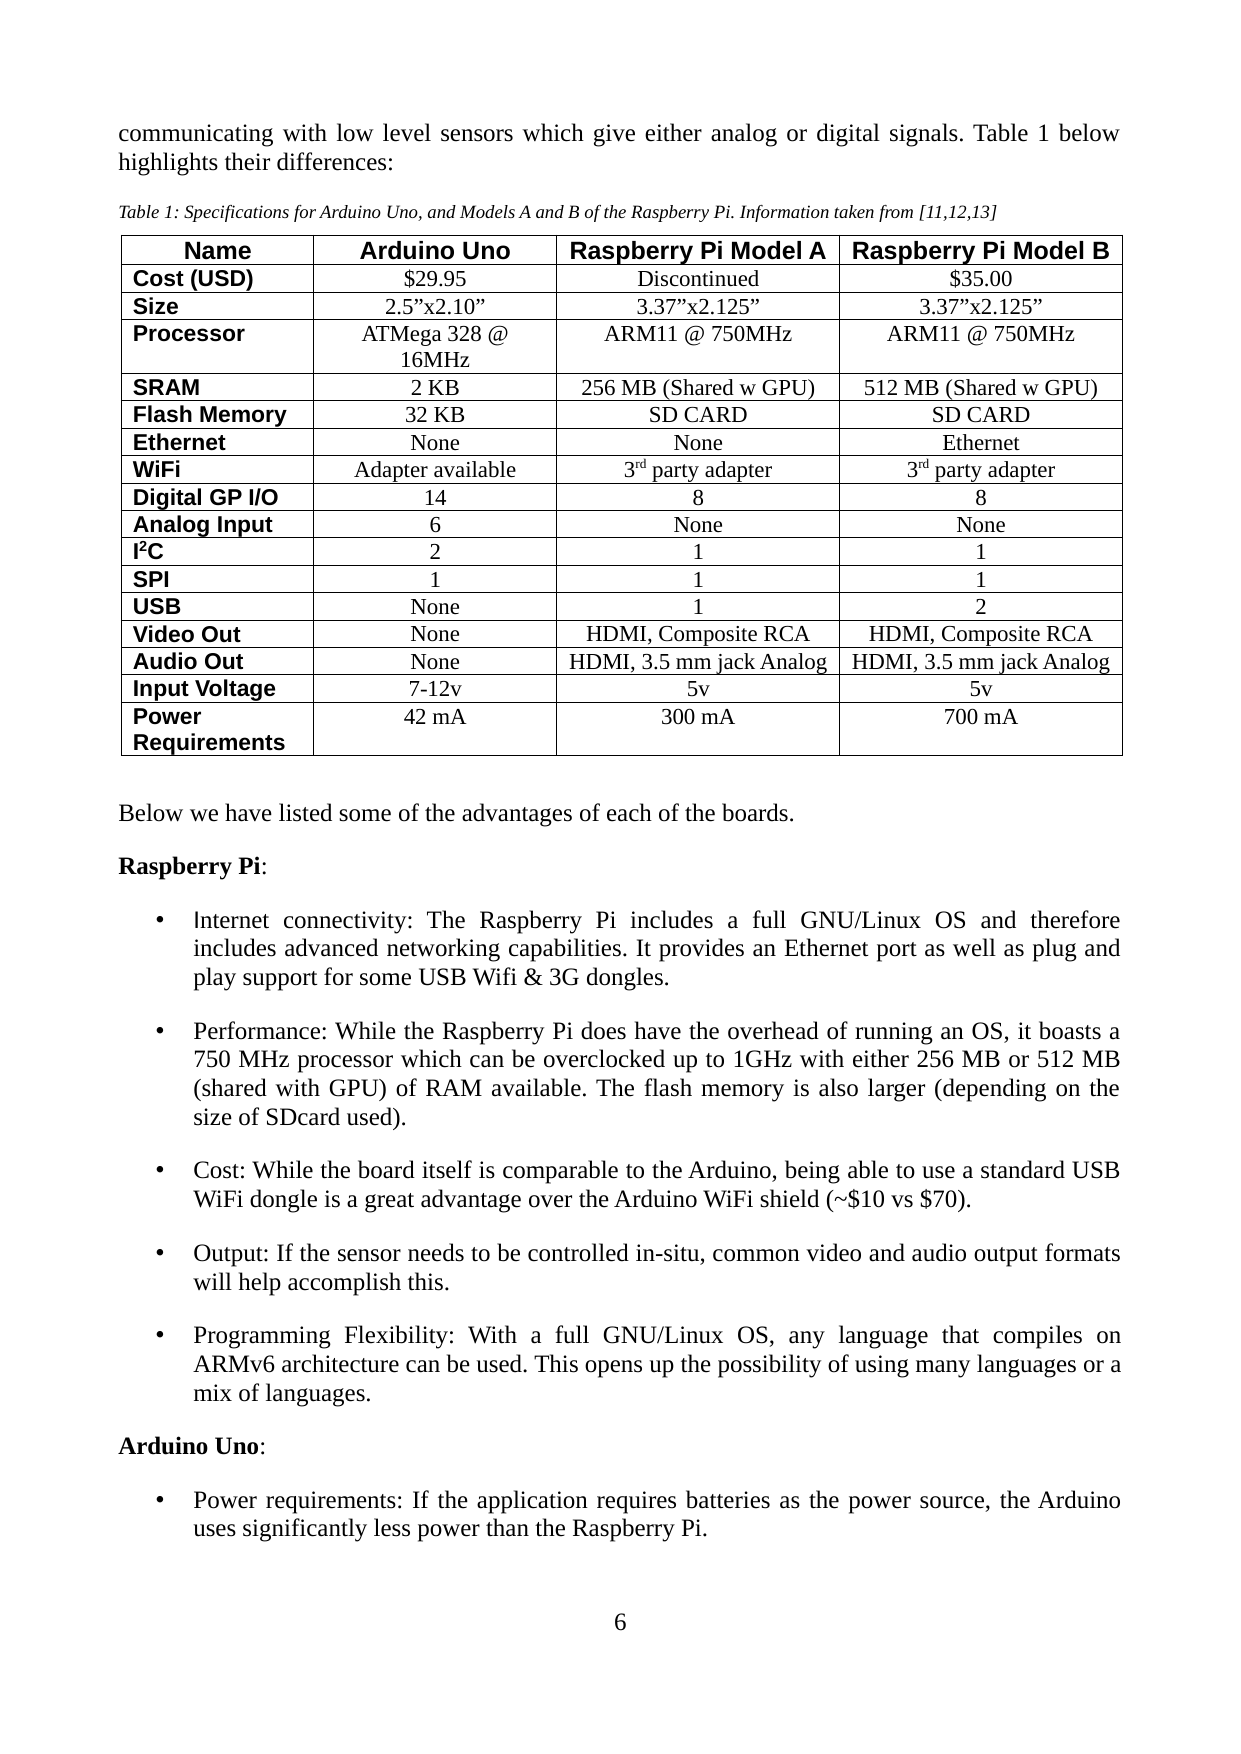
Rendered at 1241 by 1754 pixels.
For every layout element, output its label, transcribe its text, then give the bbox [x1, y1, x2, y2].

table_cell Cost (USD) [122, 265, 313, 292]
table_header Raspberry Pi Model B [840, 236, 1122, 264]
table_cell ARM11 @ 750MHz [840, 320, 1122, 373]
table_cell 3.37”x2.125” [557, 293, 839, 319]
table_cell 2 [840, 593, 1122, 619]
table_cell None [557, 511, 839, 537]
table_cell 7-12v [314, 675, 556, 702]
table_cell 1 [557, 593, 839, 619]
table_cell Ethernet [122, 429, 313, 455]
table_cell 256 MB (Shared w GPU) [557, 374, 839, 400]
table_cell 1 [557, 566, 839, 592]
list Programming Flexibility: With a full GNU/Linux OS, any language that compiles on ARMv6 architecture can be used. This opens up the possibility of using many languages or a mix of languages. [156, 1320, 1122, 1406]
table_cell 5v [557, 675, 839, 702]
text communicating with low level sensors which give either analog or digital signals. Table 1 below highlights their differences: [118, 118, 1122, 176]
list Internet connectivity: The Raspberry Pi includes a full GNU/Linux OS and therefore includes advanced networking capabilities. It provides an Ethernet port as well as plug and play support for some USB Wifi & 3G dongles. [156, 905, 1122, 991]
table_cell Processor [122, 320, 313, 373]
table_cell 700 mA [840, 703, 1122, 755]
table_cell 512 MB (Shared w GPU) [840, 374, 1122, 400]
table_cell HDMI, 3.5 mm jack Analog [557, 648, 839, 674]
table_cell 3rd party adapter [557, 456, 839, 482]
table_cell 8 [840, 484, 1122, 510]
table_cell I2C [122, 538, 313, 565]
table_cell 14 [314, 484, 556, 510]
text Below we have listed some of the advantages of each of the boards. [118, 798, 1122, 826]
table_header Name [122, 236, 313, 264]
table_cell Audio Out [122, 648, 313, 674]
table_cell HDMI, 3.5 mm jack Analog [840, 648, 1122, 674]
text Arduino Uno: [118, 1431, 1122, 1460]
table_cell 32 KB [314, 401, 556, 428]
table_cell SPI [122, 566, 313, 592]
table_cell Input Voltage [122, 675, 313, 702]
table_cell 300 mA [557, 703, 839, 755]
table_cell 8 [557, 484, 839, 510]
table_cell $35.00 [840, 265, 1122, 292]
table_cell None [314, 621, 556, 647]
list Performance: While the Raspberry Pi does have the overhead of running an OS, it boasts a 750 MHz processor which can be overclocked up to 1GHz with either 256 MB or 512 MB (shared with GPU) of RAM available. The flash memory is also larger (depending on the size of SDcard used). [156, 1016, 1122, 1131]
table_cell Flash Memory [122, 401, 313, 428]
table_cell 6 [314, 511, 556, 537]
table_cell SD CARD [557, 401, 839, 428]
table_cell Power Requirements [122, 703, 313, 755]
table_cell None [314, 429, 556, 455]
table_cell 5v [840, 675, 1122, 702]
table_cell SD CARD [840, 401, 1122, 428]
table_cell Ethernet [840, 429, 1122, 455]
table_cell 2 KB [314, 374, 556, 400]
table_cell 42 mA [314, 703, 556, 755]
table_cell 1 [557, 538, 839, 565]
list Output: If the sensor needs to be controlled in-situ, common video and audio output formats will help accomplish this. [156, 1238, 1122, 1295]
table_cell 1 [840, 538, 1122, 565]
table_header Arduino Uno [314, 236, 556, 264]
table_cell WiFi [122, 456, 313, 482]
table_cell ARM11 @ 750MHz [557, 320, 839, 373]
table_cell 1 [314, 566, 556, 592]
table_cell None [557, 429, 839, 455]
table_cell Analog Input [122, 511, 313, 537]
table_cell None [840, 511, 1122, 537]
text Table 1: Specifications for Arduino Uno, and Models A and B of the Raspberry Pi. Information taken from [11,12,13] [118, 201, 1122, 222]
table_cell None [314, 593, 556, 619]
table_cell 3rd party adapter [840, 456, 1122, 482]
table_cell Size [122, 293, 313, 319]
table_cell HDMI, Composite RCA [840, 621, 1122, 647]
table_header Raspberry Pi Model A [557, 236, 839, 264]
list Cost: While the board itself is comparable to the Arduino, being able to use a standard USB WiFi dongle is a great advantage over the Arduino WiFi shield (~$10 vs $70). [156, 1156, 1122, 1213]
table_cell ATMega 328 @ 16MHz [314, 320, 556, 373]
table_cell SRAM [122, 374, 313, 400]
table_cell Video Out [122, 621, 313, 647]
list Power requirements: If the application requires batteries as the power source, the Arduino uses significantly less power than the Raspberry Pi. [156, 1485, 1122, 1542]
table_cell Digital GP I/O [122, 484, 313, 510]
table_cell 2 [314, 538, 556, 565]
table_cell HDMI, Composite RCA [557, 621, 839, 647]
table_cell Discontinued [557, 265, 839, 292]
table_cell 1 [840, 566, 1122, 592]
table_cell $29.95 [314, 265, 556, 292]
table_cell 2.5”x2.10” [314, 293, 556, 319]
text Raspberry Pi: [118, 851, 1122, 880]
table_cell USB [122, 593, 313, 619]
table_cell None [314, 648, 556, 674]
table_cell 3.37”x2.125” [840, 293, 1122, 319]
table_cell Adapter available [314, 456, 556, 482]
